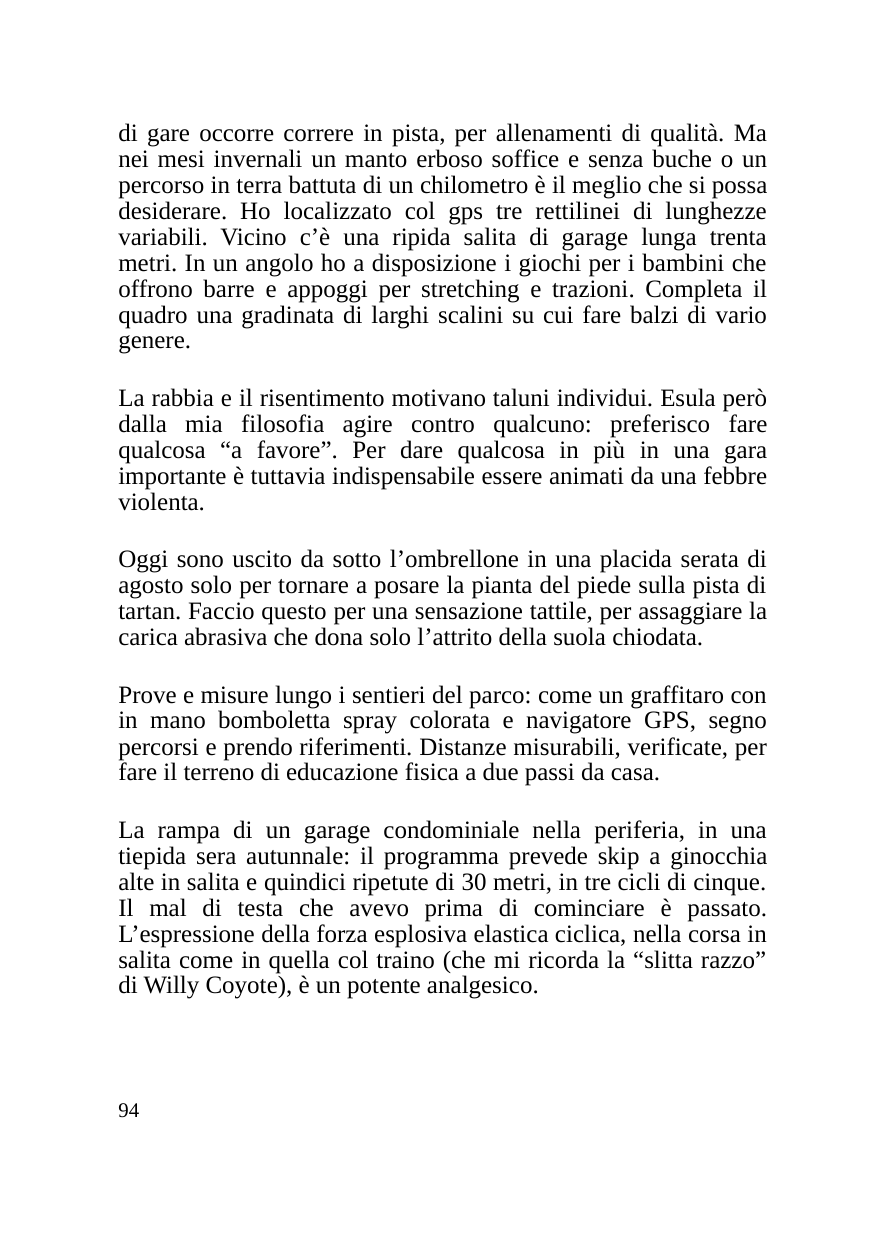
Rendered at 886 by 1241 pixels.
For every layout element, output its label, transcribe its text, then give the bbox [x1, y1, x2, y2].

text di gare occorre correre in pista, per allenamenti di qualità. Ma nei mesi invernali un manto erboso soffice e senza buche o un percorso in terra battuta di un chilometro è il meglio che si possa desiderare. Ho localizzato col gps tre rettilinei di lunghezze variabili. Vicino c’è una ripida salita di garage lunga trenta metri. In un angolo ho a disposizione i giochi per i bambini che offrono barre e appoggi per stretching e trazioni. Completa il quadro una gradinata di larghi scalini su cui fare balzi di vario genere. [118, 118, 768, 354]
text Oggi sono uscito da sotto l’ombrellone in una placida serata di agosto solo per tornare a posare la pianta del piede sulla pista di tartan. Faccio questo per una sensazione tattile, per assaggiare la carica abrasiva che dona solo l’attrito della suola chiodata. [118, 544, 768, 651]
text La rabbia e il risentimento motivano taluni individui. Esula però dalla mia filosofia agire contro qualcuno: preferisco fare qualcosa “a favore”. Per dare qualcosa in più in una gara importante è tuttavia indispensabile essere animati da una febbre violenta. [118, 383, 768, 516]
text La rampa di un garage condominiale nella periferia, in una tiepida sera autunnale: il programma prevede skip a ginocchia alte in salita e quindici ripetute di 30 metri, in tre cicli di cinque. Il mal di testa che avevo prima di cominciare è passato. L’espressione della forza esplosiva elastica ciclica, nella corsa in salita come in quella col traino (che mi ricorda la “slitta razzo” di Willy Coyote), è un potente analgesico. [118, 815, 768, 999]
text Prove e misure lungo i sentieri del parco: come un graffitaro con in mano bomboletta spray colorata e navigatore GPS, segno percorsi e prendo riferimenti. Distanze misurabili, verificate, per fare il terreno di educazione fisica a due passi da casa. [118, 680, 768, 786]
